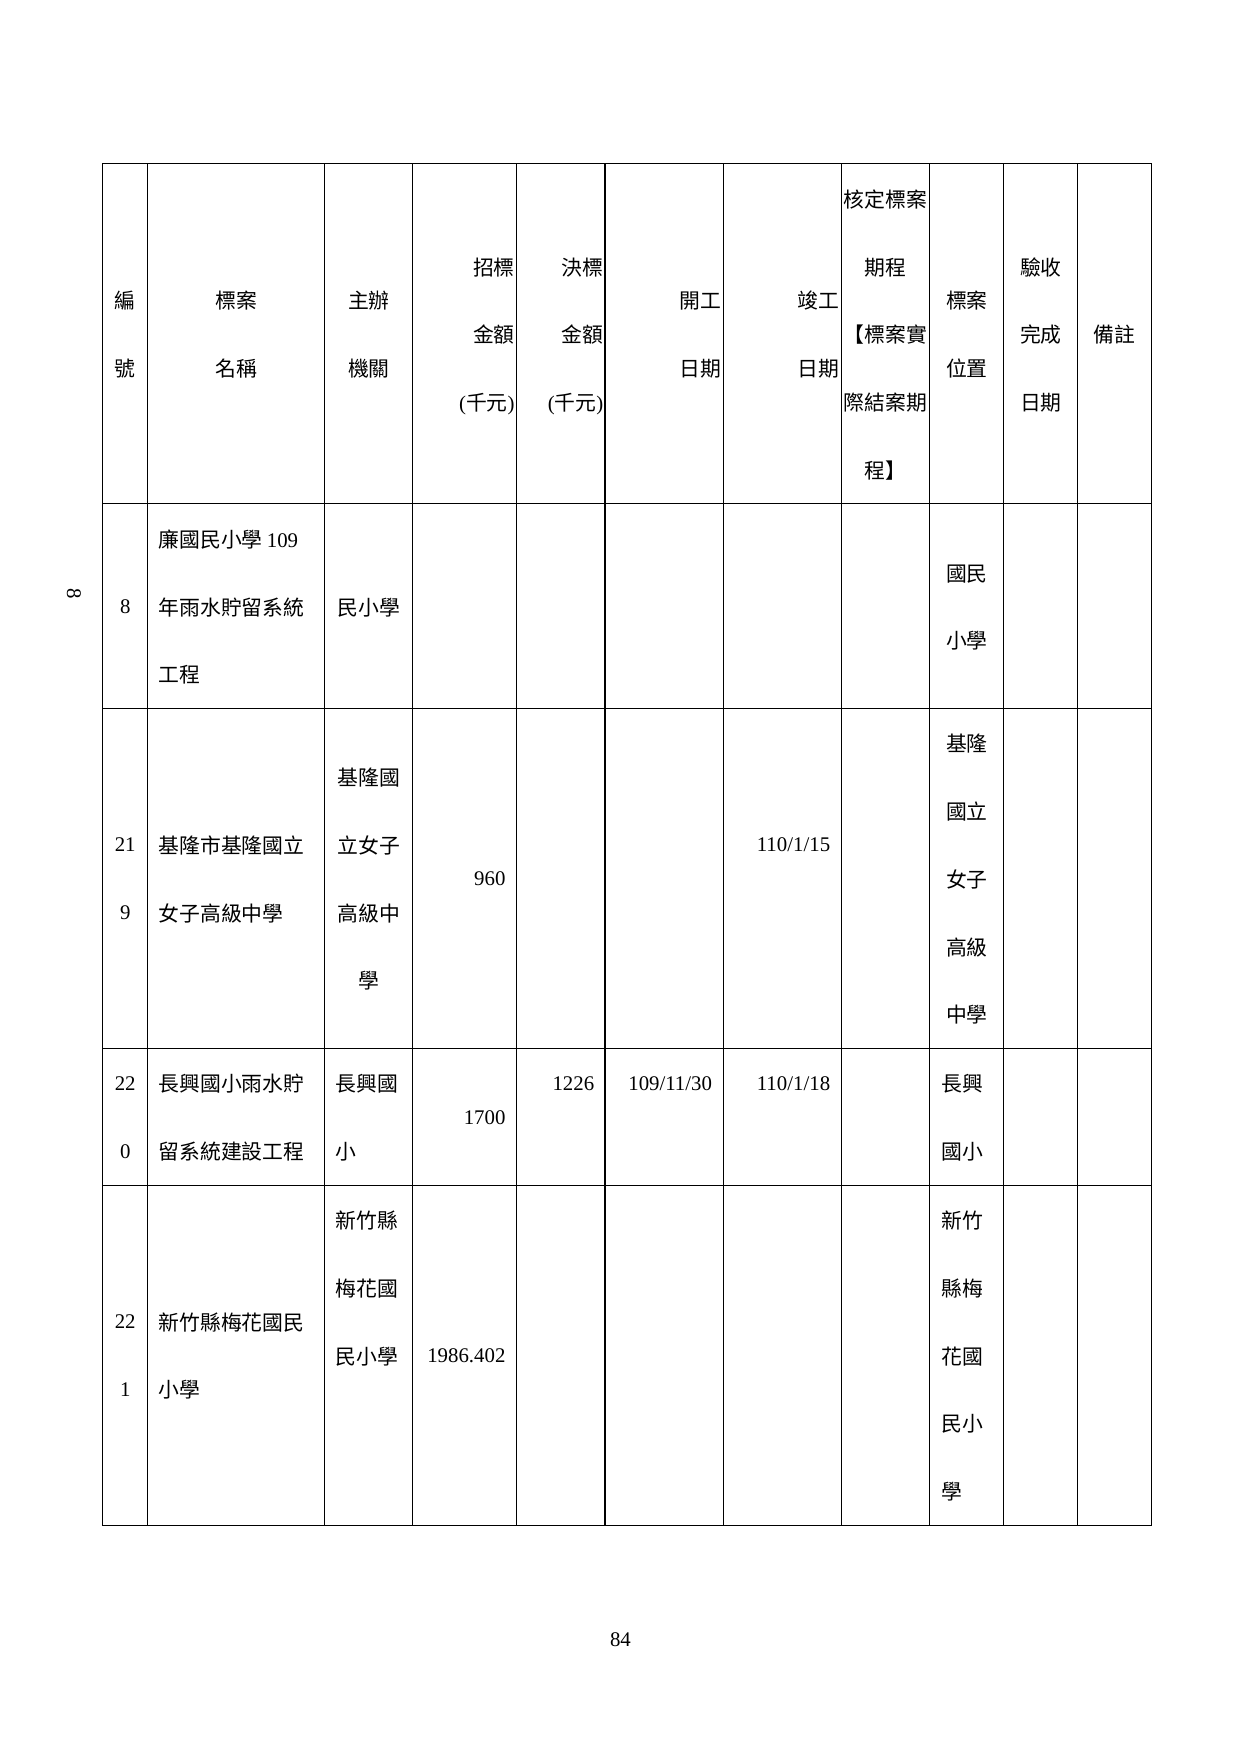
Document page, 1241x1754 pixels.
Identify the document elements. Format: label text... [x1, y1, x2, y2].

table_cell 219 [103, 709, 147, 1048]
table_cell 新竹縣梅花國民小學 [930, 1186, 1003, 1524]
table_cell [517, 504, 604, 708]
table_cell 國民小學 [930, 504, 1003, 708]
table_cell [842, 1186, 929, 1524]
table_cell 長興國小 [930, 1049, 1003, 1184]
table_cell [1004, 709, 1077, 1048]
table_header 標案 名稱 [148, 164, 324, 503]
table_cell [413, 504, 516, 708]
table_cell [724, 504, 841, 708]
table_cell 110/1/15 [724, 709, 841, 1048]
table_cell [606, 709, 723, 1048]
table_cell 新竹縣梅花國民小學 [148, 1186, 324, 1524]
table_cell [517, 1186, 604, 1524]
table_cell 1226 [517, 1049, 604, 1184]
table_header 核定標案期程 【標案實際結案期程】 [842, 164, 929, 503]
table_cell 220 [103, 1049, 147, 1184]
table_cell [606, 1186, 723, 1524]
table_cell [842, 709, 929, 1048]
table_header 開工 日期 [606, 164, 723, 503]
table_cell 1986.402 [413, 1186, 516, 1524]
table_cell 長興國小雨水貯留系統建設工程 [148, 1049, 324, 1184]
table_cell [1078, 1049, 1151, 1184]
table_cell [842, 504, 929, 708]
table_header 編號 [103, 164, 147, 503]
table_cell [842, 1049, 929, 1184]
table_cell 1700 [413, 1049, 516, 1184]
table_cell [724, 1186, 841, 1524]
table_header 竣工 日期 [724, 164, 841, 503]
table_cell [1078, 709, 1151, 1048]
table_cell 長興國小 [325, 1049, 412, 1184]
table_cell 基隆國立女子高級中學 [325, 709, 412, 1048]
table_cell 新竹縣梅花國民小學 [325, 1186, 412, 1524]
table_cell 109/11/30 [606, 1049, 723, 1184]
table_cell [606, 504, 723, 708]
table_header 招標 金額 (千元) [413, 164, 516, 503]
table_cell [517, 709, 604, 1048]
table_cell [1078, 1186, 1151, 1524]
table_header 備註 [1078, 164, 1151, 503]
table_cell 110/1/18 [724, 1049, 841, 1184]
table_header 決標 金額 (千元) [517, 164, 604, 503]
table_cell [1004, 1186, 1077, 1524]
table_cell [1004, 1049, 1077, 1184]
table_cell 960 [413, 709, 516, 1048]
table_cell 民小學 [325, 504, 412, 708]
table_header 主辦 機關 [325, 164, 412, 503]
table_header 標案 位置 [930, 164, 1003, 503]
table_cell 基隆市基隆國立女子高級中學 [148, 709, 324, 1048]
table_header 驗收 完成 日期 [1004, 164, 1077, 503]
table_cell [1078, 504, 1151, 708]
table_cell 221 [103, 1186, 147, 1524]
table_cell 基隆國立女子高級中學 [930, 709, 1003, 1048]
table_cell 廉國民小學109年雨水貯留系統工程 [148, 504, 324, 708]
table_cell 8 [103, 504, 147, 708]
table_cell [1004, 504, 1077, 708]
